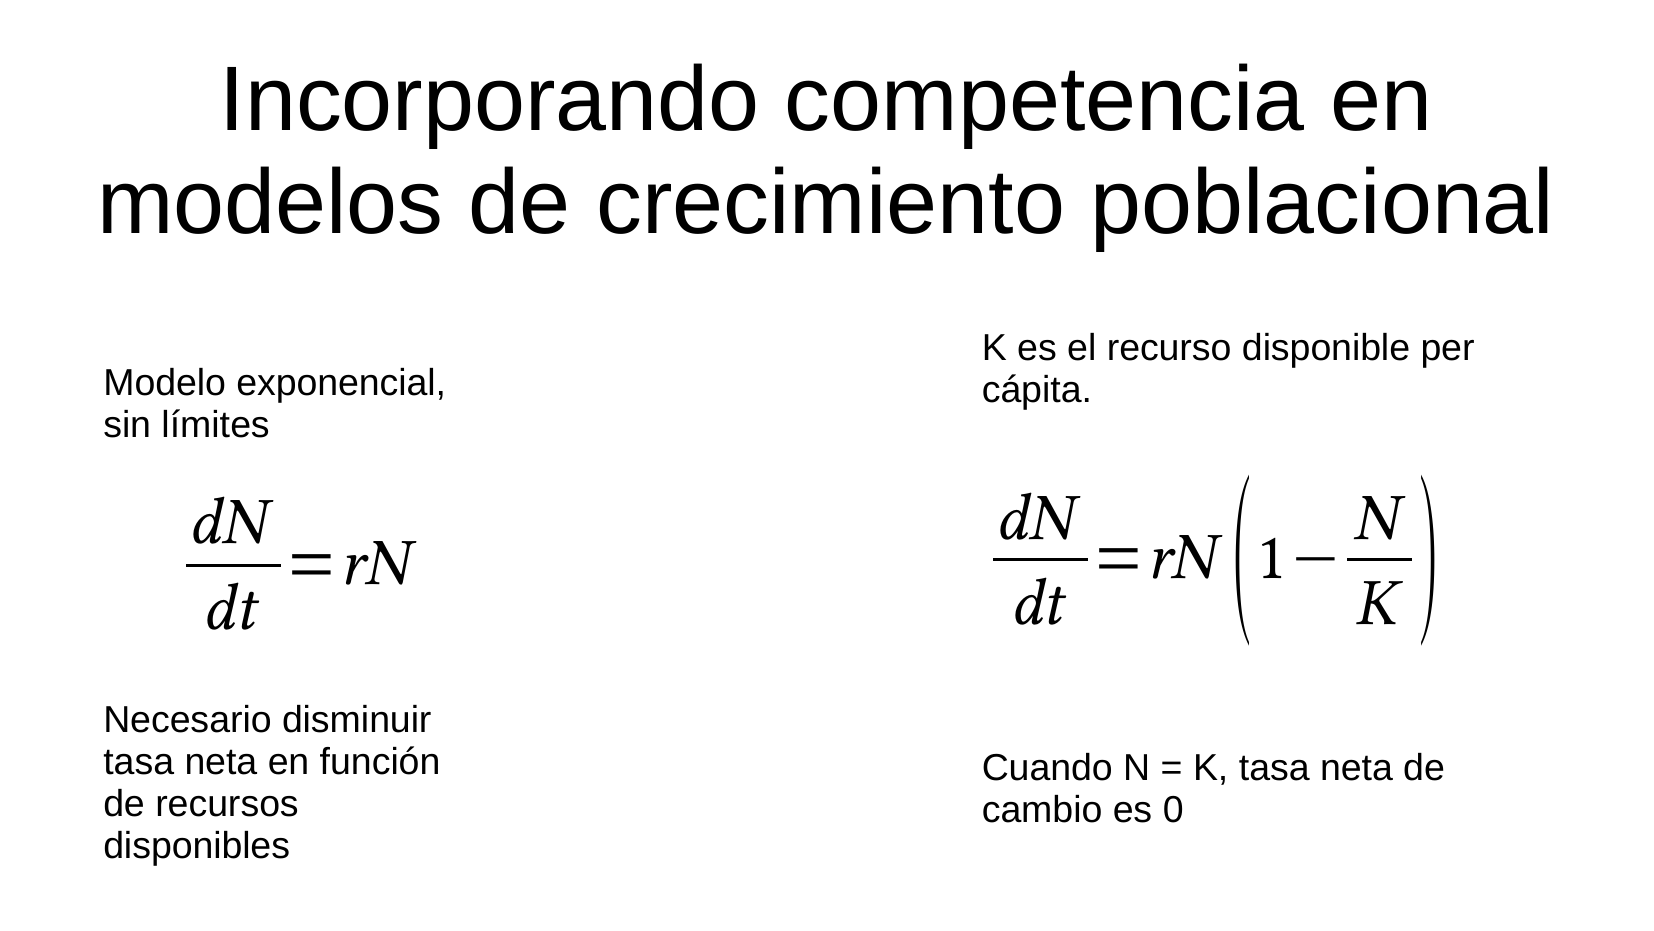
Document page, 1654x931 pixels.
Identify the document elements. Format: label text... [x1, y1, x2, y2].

chart [983, 470, 1447, 650]
text_box Modelo exponencial, sin límites [88, 354, 502, 454]
text_box K es el recurso disponible per cápita. Cuando N = K, tasa neta de cambio es 0 [967, 318, 1536, 838]
text_box Necesario disminuir tasa neta en función de recursos disponibles [88, 691, 502, 874]
chart [176, 484, 426, 646]
title Incorporando competencia en modelos de crecimiento poblacional [82, 47, 1571, 253]
